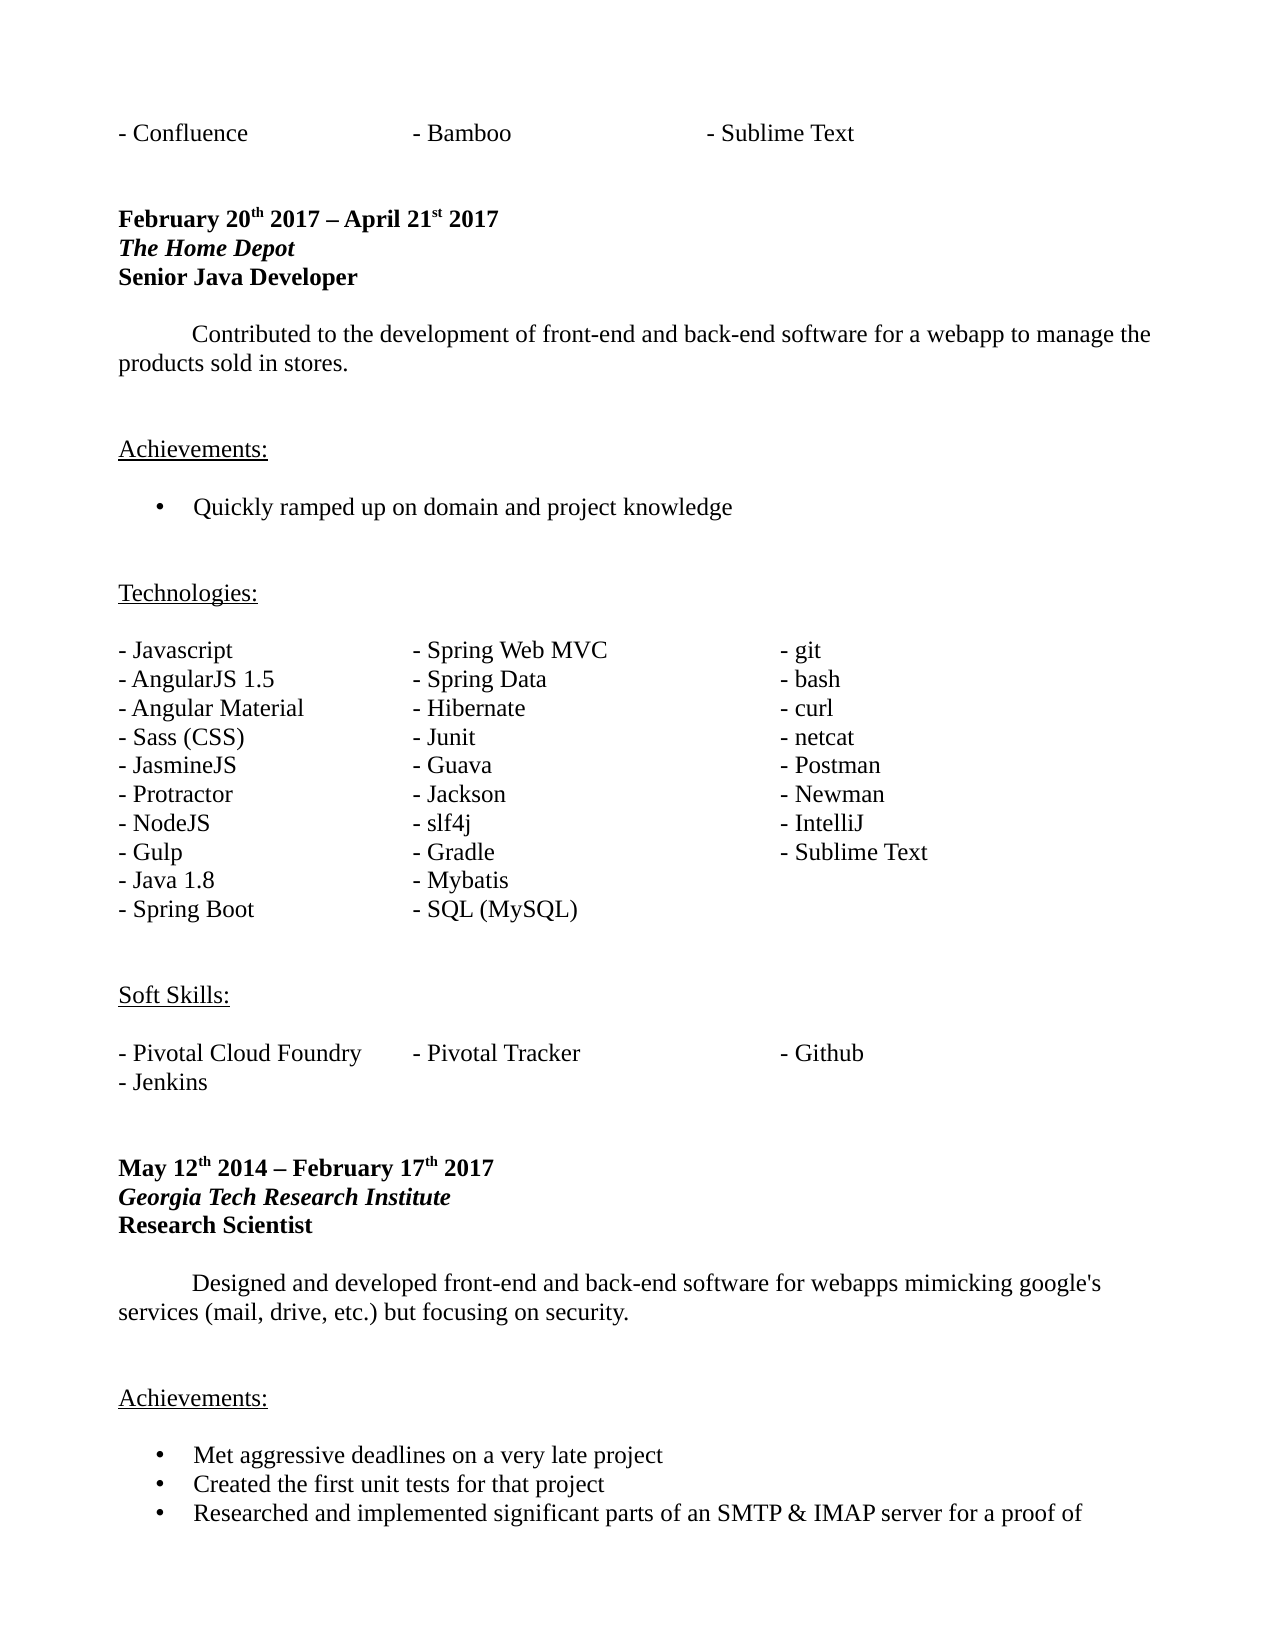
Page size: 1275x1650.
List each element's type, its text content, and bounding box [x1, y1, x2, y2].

text - Confluence - Bamboo - Sublime Text [118, 118, 1157, 147]
text May 12th 2014 – February 17th 2017 [118, 1153, 1157, 1182]
text - Sass (CSS) - Junit - netcat [118, 722, 1157, 751]
list Created the first unit tests for that project [156, 1469, 1157, 1498]
text Technologies: [118, 578, 1157, 607]
text - Jenkins [118, 1067, 1157, 1096]
text Achievements: [118, 1383, 1157, 1412]
text - Spring Boot - SQL (MySQL) [118, 894, 1157, 923]
list Quickly ramped up on domain and project knowledge [156, 492, 1157, 521]
text - Javascript - Spring Web MVC - git [118, 636, 1157, 664]
text Georgia Tech Research Institute [118, 1182, 1157, 1211]
text - Gulp - Gradle - Sublime Text [118, 837, 1157, 866]
text Senior Java Developer [118, 262, 1157, 291]
text - NodeJS - slf4j - IntelliJ [118, 808, 1157, 837]
text - AngularJS 1.5 - Spring Data - bash [118, 664, 1157, 693]
text - Pivotal Cloud Foundry - Pivotal Tracker - Github [118, 1038, 1157, 1067]
text - Java 1.8 - Mybatis [118, 866, 1157, 894]
text - JasmineJS - Guava - Postman [118, 751, 1157, 779]
list Researched and implemented significant parts of an SMTP & IMAP server for a proof of [156, 1498, 1157, 1527]
text - Protractor - Jackson - Newman [118, 779, 1157, 808]
text February 20th 2017 – April 21st 2017 [118, 204, 1157, 233]
text Research Scientist [118, 1211, 1157, 1239]
text - Angular Material - Hibernate - curl [118, 693, 1157, 722]
list Met aggressive deadlines on a very late project [156, 1441, 1157, 1469]
text Achievements: [118, 434, 1157, 463]
text The Home Depot [118, 233, 1157, 262]
text Designed and developed front-end and back-end software for webapps mimicking google's services (mail, drive, etc.) but focusing on security. [118, 1268, 1157, 1326]
text Soft Skills: [118, 981, 1157, 1009]
text Contributed to the development of front-end and back-end software for a webapp to manage the products sold in stores. [118, 319, 1157, 377]
